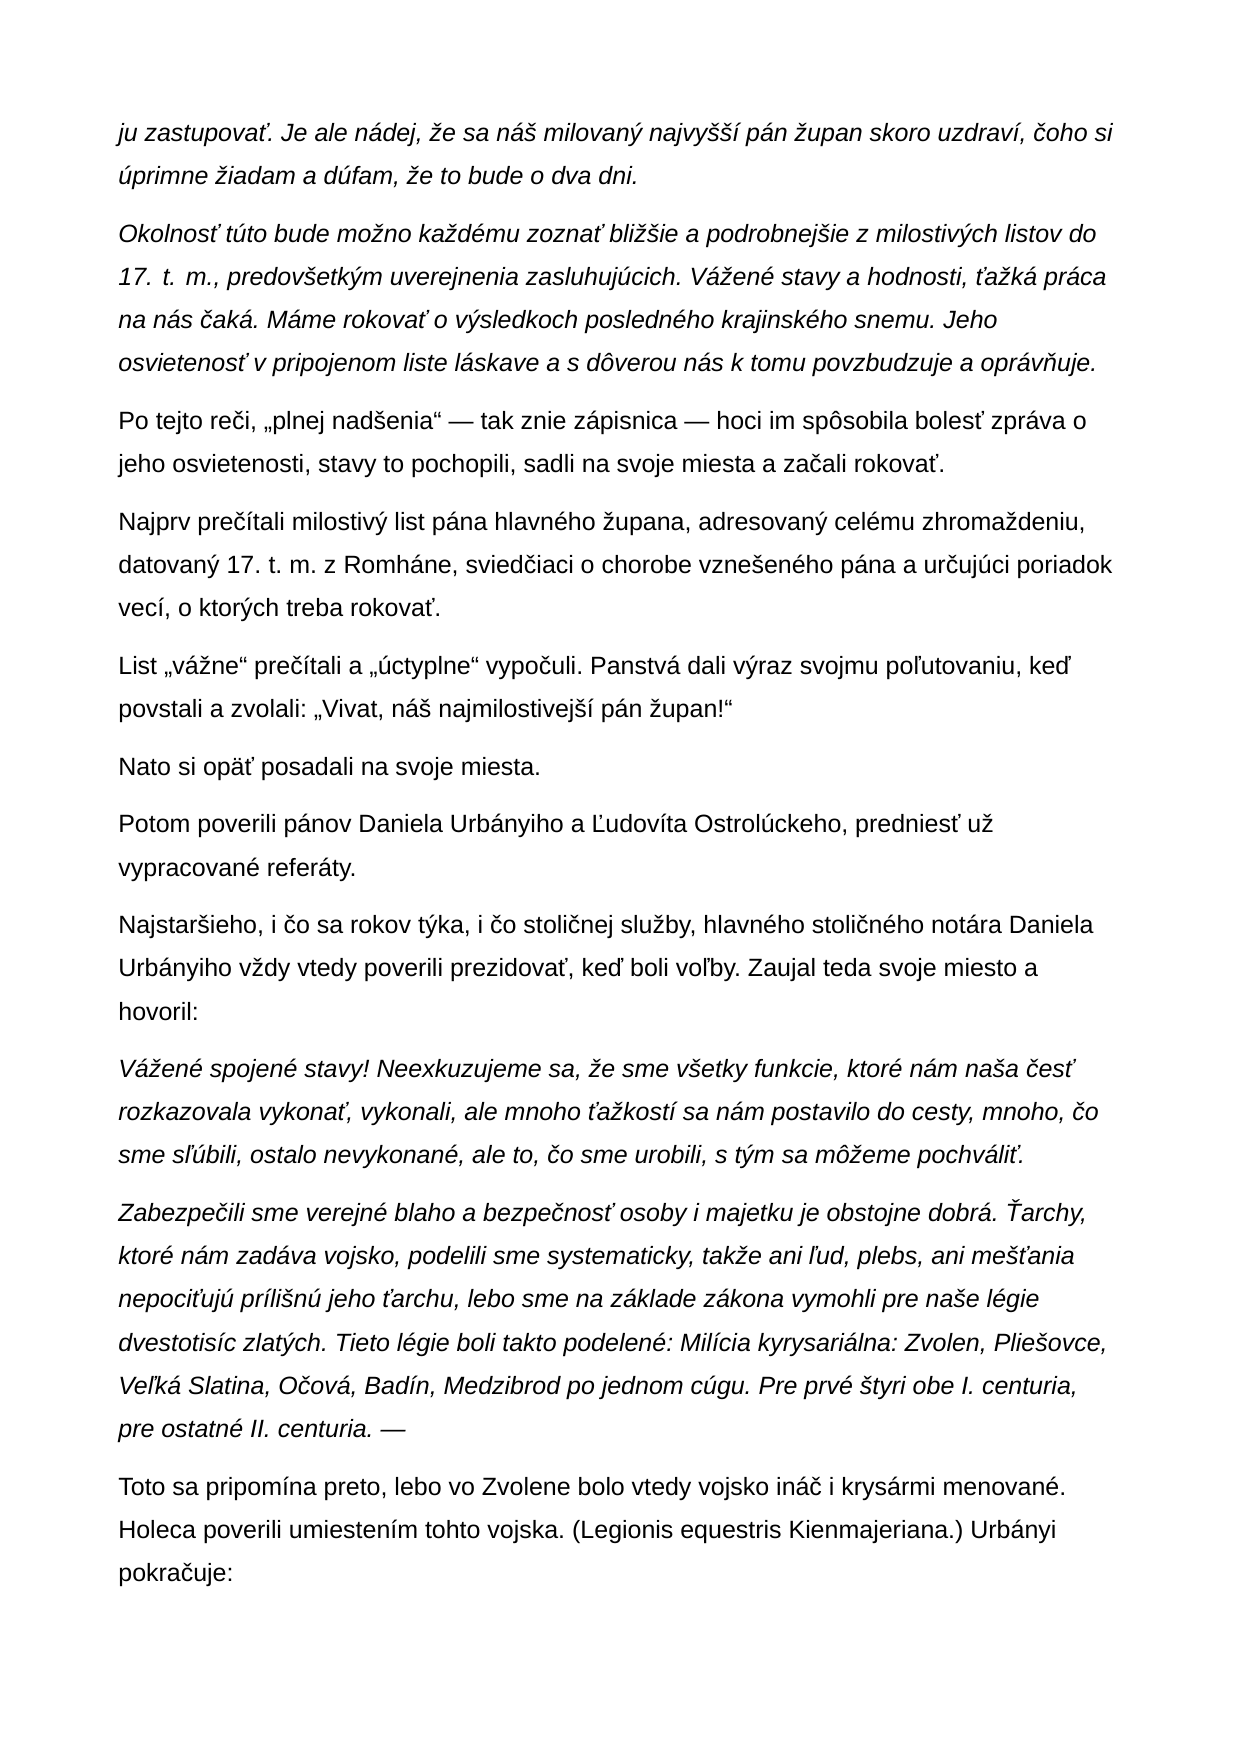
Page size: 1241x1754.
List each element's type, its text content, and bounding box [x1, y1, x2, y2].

text Nato si opäť posadali na svoje miesta. [118, 752, 1122, 780]
text Potom poverili pánov Daniela Urbányiho a Ľudovíta Ostrolúckeho, predniesť už vypracované referáty. [118, 809, 1122, 881]
text ju zastupovať. Je ale nádej, že sa náš milovaný najvyšší pán župan skoro uzdraví, čoho si úprimne žiadam a dúfam, že to bude o dva dni. [118, 118, 1122, 190]
text Vážené spojené stavy! Neexkuzujeme sa, že sme všetky funkcie, ktoré nám naša česť rozkazovala vykonať, vykonali, ale mnoho ťažkostí sa nám postavilo do cesty, mnoho, čo sme sľúbili, ostalo nevykonané, ale to, čo sme urobili, s tým sa môžeme pochváliť. [118, 1054, 1122, 1169]
text Zabezpečili sme verejné blaho a bezpečnosť osoby i majetku je obstojne dobrá. Ťarchy, ktoré nám zadáva vojsko, podelili sme systematicky, takže ani ľud, plebs, ani mešťania nepociťujú prílišnú jeho ťarchu, lebo sme na základe zákona vymohli pre naše légie dvestotisíc zlatých. Tieto légie boli takto podelené: Milícia kyrysariálna: Zvolen, Pliešovce, Veľká Slatina, Očová, Badín, Medzibrod po jednom cúgu. Pre prvé štyri obe I. centuria, pre ostatné II. centuria. — [118, 1198, 1122, 1442]
text Po tejto reči, „plnej nadšenia“ — tak znie zápisnica — hoci im spôsobila bolesť zpráva o jeho osvietenosti, stavy to pochopili, sadli na svoje miesta a začali rokovať. [118, 406, 1122, 478]
text List „vážne“ prečítali a „úctyplne“ vypočuli. Panstvá dali výraz svojmu poľutovaniu, keď povstali a zvolali: „Vivat, náš najmilostivejší pán župan!“ [118, 651, 1122, 723]
text Najstaršieho, i čo sa rokov týka, i čo stoličnej služby, hlavného stoličného notára Daniela Urbányiho vždy vtedy poverili prezidovať, keď boli voľby. Zaujal teda svoje miesto a hovoril: [118, 910, 1122, 1025]
text Najprv prečítali milostivý list pána hlavného župana, adresovaný celému zhromaždeniu, datovaný 17. t. m. z Romháne, sviedčiaci o chorobe vznešeného pána a určujúci poriadok vecí, o ktorých treba rokovať. [118, 507, 1122, 622]
text Okolnosť túto bude možno každému zoznať bližšie a podrobnejšie z milostivých listov do 17. t. m., predovšetkým uverejnenia zasluhujúcich. Vážené stavy a hodnosti, ťažká práca na nás čaká. Máme rokovať o výsledkoch posledného krajinského snemu. Jeho osvietenosť v pripojenom liste láskave a s dôverou nás k tomu povzbudzuje a oprávňuje. [118, 219, 1122, 377]
text Toto sa pripomína preto, lebo vo Zvolene bolo vtedy vojsko ináč i krysármi menované. Holeca poverili umiestením tohto vojska. (Legionis equestris Kienmajeriana.) Urbányi pokračuje: [118, 1471, 1122, 1586]
